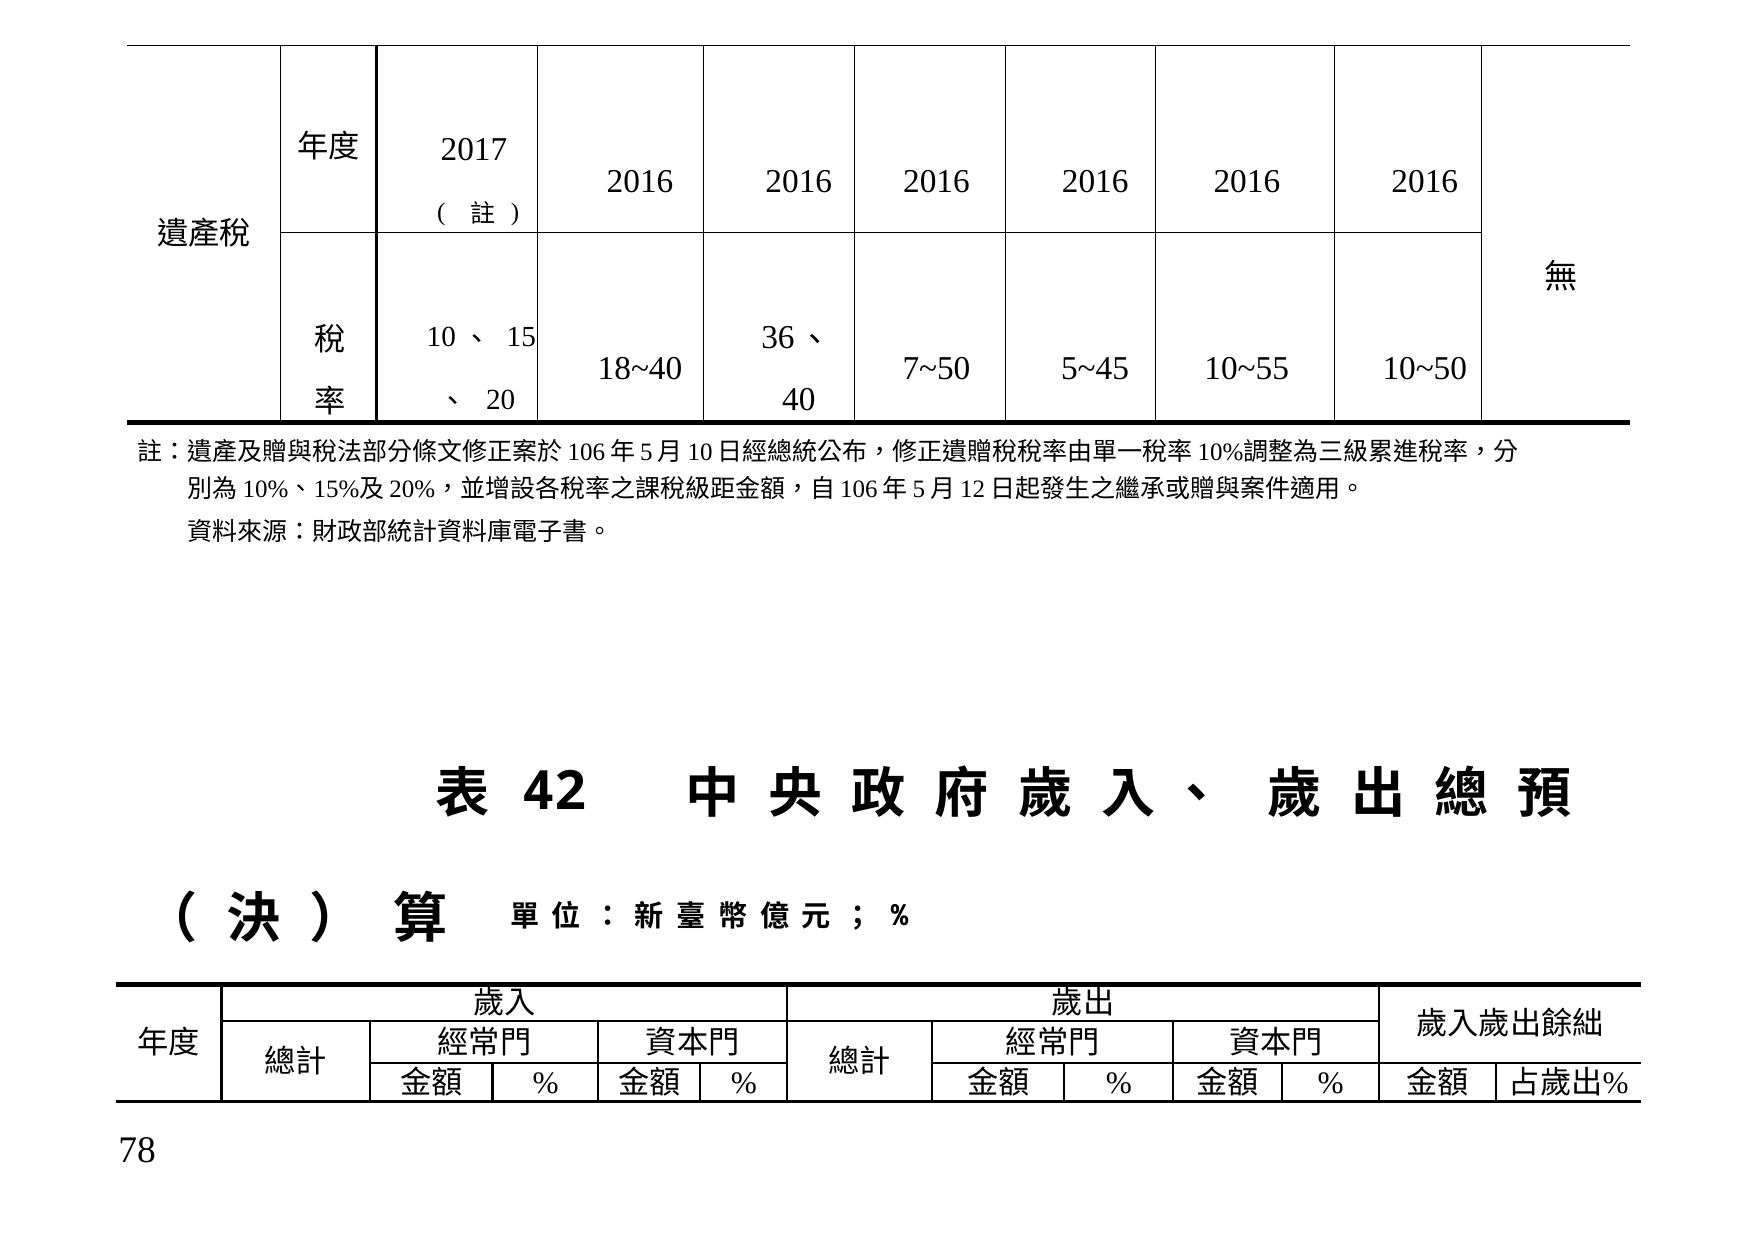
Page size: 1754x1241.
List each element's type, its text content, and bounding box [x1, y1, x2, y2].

table_cell % [494, 1064, 597, 1100]
table_cell 金額 [1380, 1064, 1495, 1100]
table_cell 10、15、20 [378, 233, 537, 420]
table_cell 稅率 [281, 233, 375, 420]
table_cell 無 [1482, 46, 1629, 420]
table_cell 2016 [1335, 46, 1481, 232]
table_cell 7~50 [855, 233, 1005, 420]
table_cell 占歲出% [1497, 1064, 1641, 1100]
text 註：遺產及贈與稅法部分條文修正案於106年5月10日經總統公布，修正遺贈稅稅率由單一稅率10%調整為三級累進稅率，分別為10%、15%及20%，並增設各稅率之課稅級距金額，自106年5月12日起發生之繼承或贈與案件適用。 [137, 432, 1543, 504]
table_cell 年度 [281, 46, 375, 232]
table_cell 2016 [538, 46, 703, 232]
table_cell 2016 [1156, 46, 1334, 232]
table_cell 2016 [704, 46, 854, 232]
table_cell 18~40 [538, 233, 703, 420]
table_header 歲入歲出餘絀 [1380, 987, 1641, 1062]
table_cell 總計 [223, 1022, 369, 1100]
table_cell 金額 [371, 1064, 491, 1100]
table_header 歲入 [223, 987, 786, 1020]
table_cell 36、40 [704, 233, 854, 420]
table_cell 總計 [788, 1022, 931, 1100]
table_cell % [701, 1064, 786, 1100]
table_cell 2017 (註) [378, 46, 537, 232]
table_cell % [1065, 1064, 1172, 1100]
table_header 歲出 [788, 987, 1378, 1020]
table_cell 金額 [933, 1064, 1063, 1100]
table_cell 2016 [855, 46, 1005, 232]
table_cell 5~45 [1006, 233, 1155, 420]
table_cell 金額 [1174, 1064, 1281, 1100]
table_cell 經常門 [371, 1022, 597, 1062]
table_header 年度 [116, 987, 220, 1100]
table_cell 資本門 [599, 1022, 786, 1062]
table_cell 金額 [599, 1064, 699, 1100]
table_cell 資本門 [1174, 1022, 1378, 1062]
table_cell % [1283, 1064, 1378, 1100]
table_cell 經常門 [933, 1022, 1172, 1062]
subtitle 表42 中央政府歲入、歲出總預（決）算 單位：新臺幣億元；% [128, 716, 1628, 966]
table_cell 2016 [1006, 46, 1155, 232]
table_cell 10~50 [1335, 233, 1481, 420]
table_cell 遺產稅 [127, 46, 280, 420]
text 資料來源：財政部統計資料庫電子書。 [187, 512, 1543, 548]
table_cell 10~55 [1156, 233, 1334, 420]
